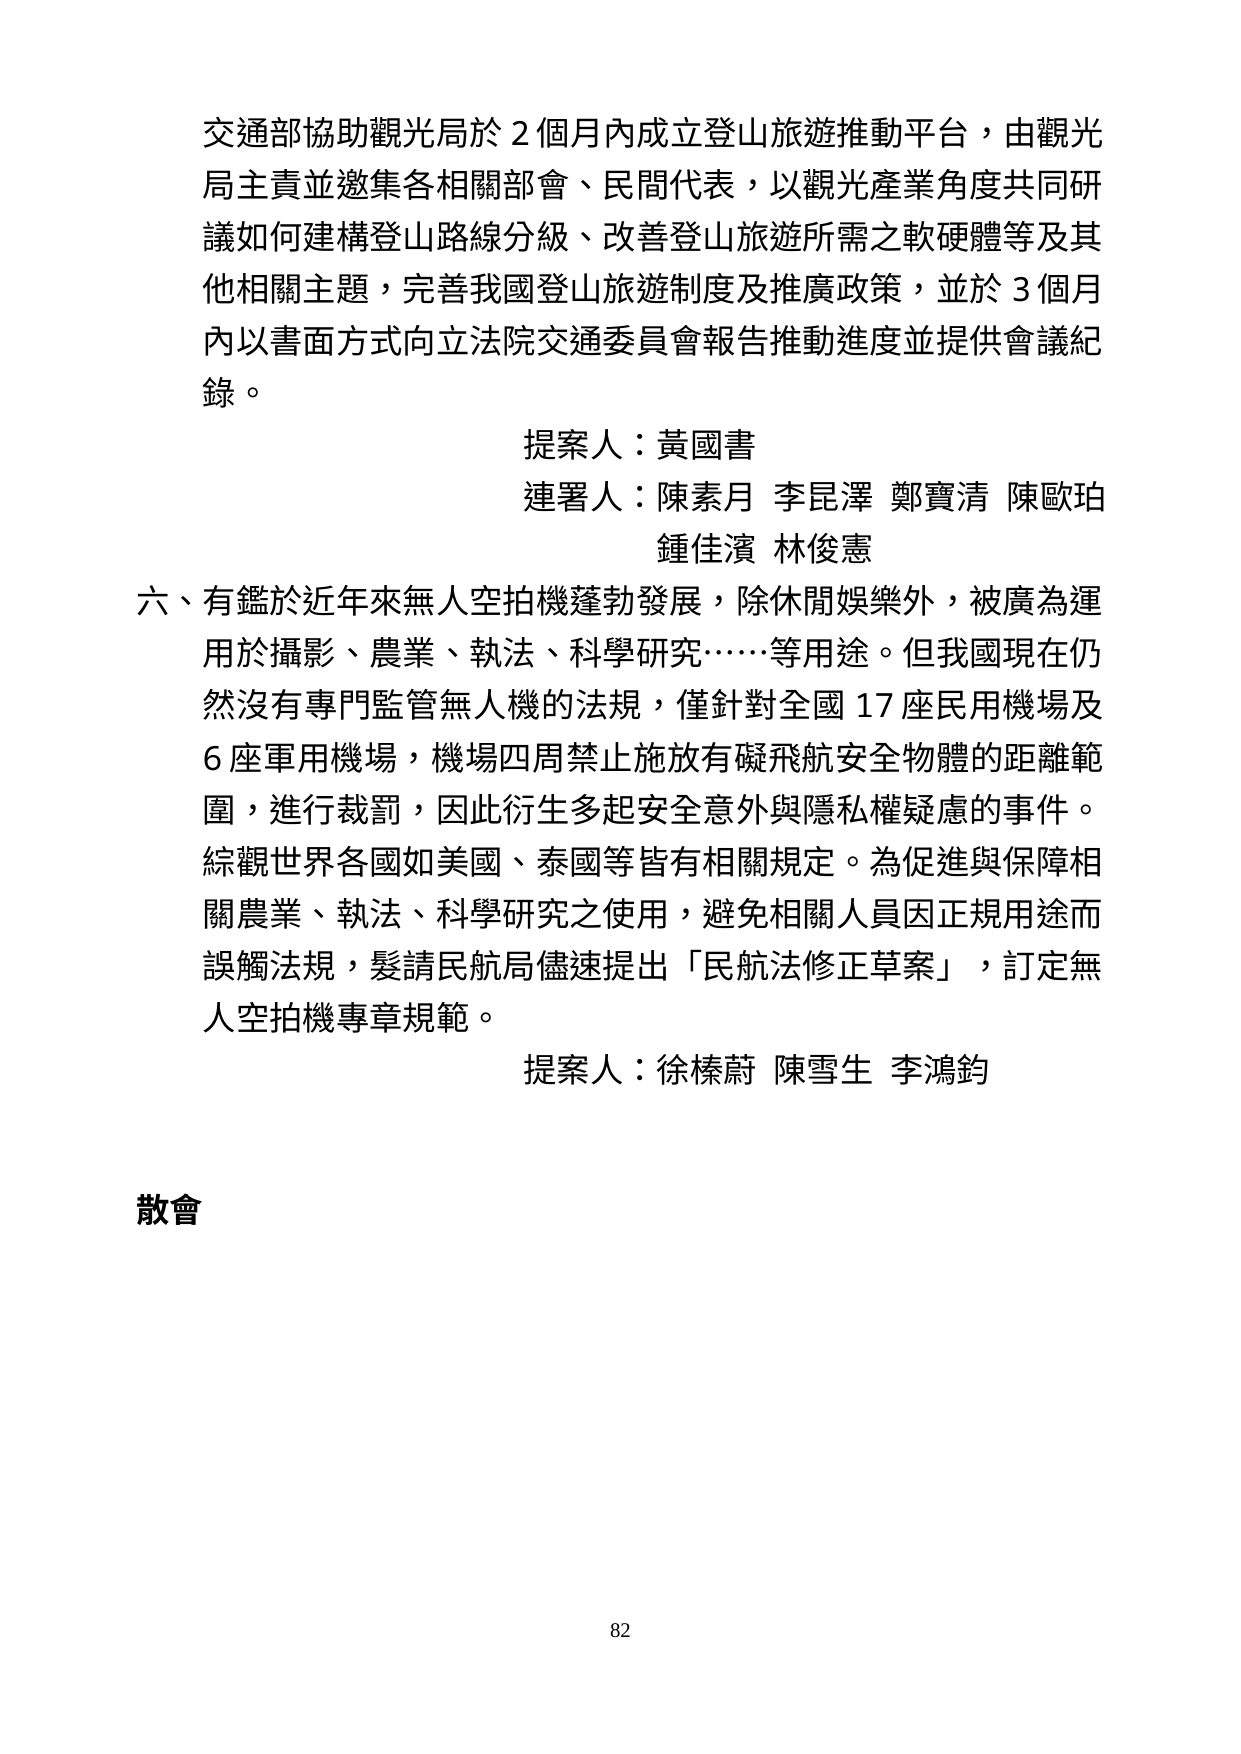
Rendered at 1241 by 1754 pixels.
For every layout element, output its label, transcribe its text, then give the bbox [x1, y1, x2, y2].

text 提案人：徐榛蔚 陳雪生 李鴻鈞 [523, 1041, 1117, 1093]
text 提案人：黃國書 [523, 416, 1117, 468]
text 連署人：陳素月 李昆澤 鄭寶清 陳歐珀鍾佳濱 林俊憲 [523, 468, 1117, 572]
text 六、有鑑於近年來無人空拍機蓬勃發展，除休閒娛樂外，被廣為運用於攝影、農業、執法、科學研究……等用途。但我國現在仍然沒有專門監管無人機的法規，僅針對全國17座民用機場及6座軍用機場，機場四周禁止施放有礙飛航安全物體的距離範圍，進行裁罰，因此衍生多起安全意外與隱私權疑慮的事件。綜觀世界各國如美國、泰國等皆有相關規定。為促進與保障相關農業、執法、科學研究之使用，避免相關人員因正規用途而誤觸法規，髮請民航局儘速提出「民航法修正草案」，訂定無人空拍機專章規範。 [136, 572, 1104, 1041]
text 交通部協助觀光局於2個月內成立登山旅遊推動平台，由觀光局主責並邀集各相關部會、民間代表，以觀光產業角度共同研議如何建構登山路線分級、改善登山旅遊所需之軟硬體等及其他相關主題，完善我國登山旅遊制度及推廣政策，並於3個月內以書面方式向立法院交通委員會報告推動進度並提供會議紀錄。 [136, 103, 1104, 416]
text 散會 [136, 1166, 1104, 1228]
